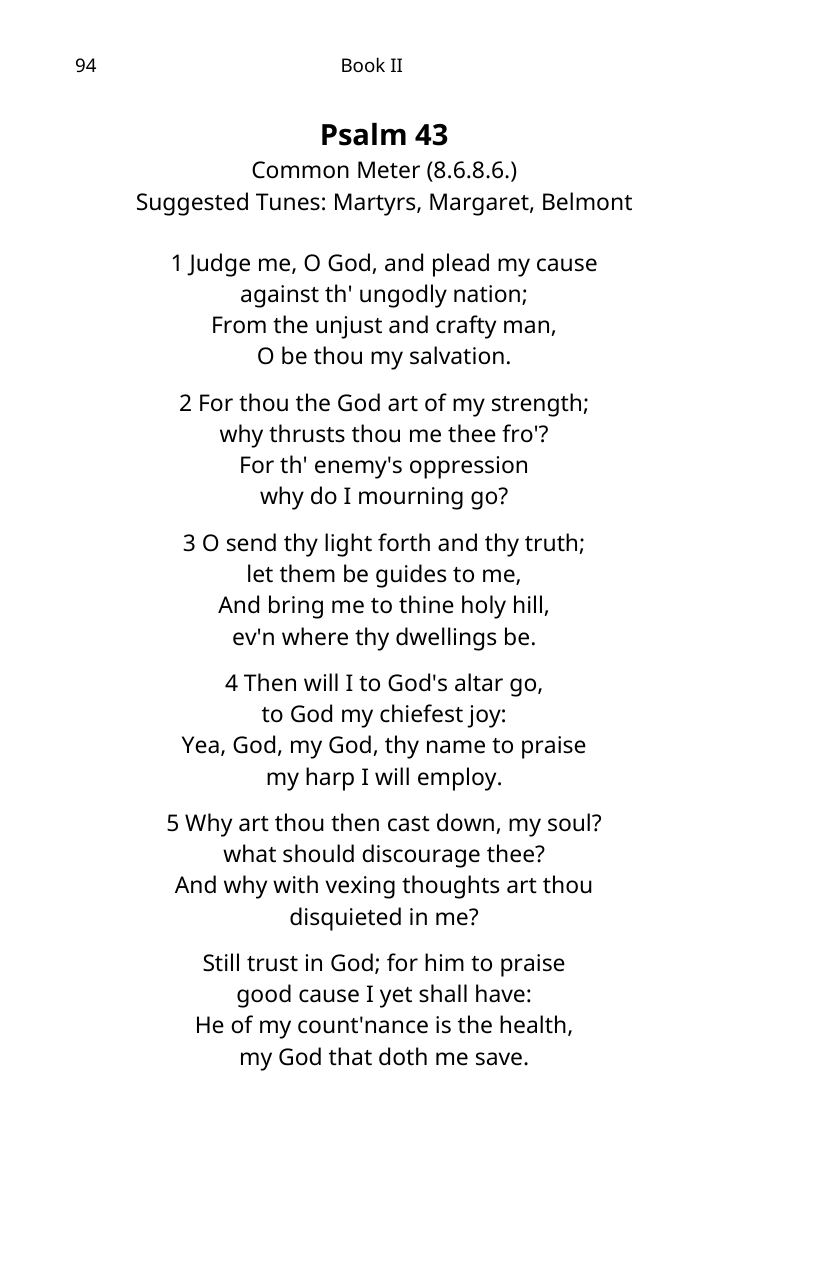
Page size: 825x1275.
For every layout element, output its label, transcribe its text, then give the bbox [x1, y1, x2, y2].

text 5 Why art thou then cast down, my soul? what should discourage thee? And why with vexing thoughts art thou disquieted in me? [75, 807, 693, 932]
text Still trust in God; for him to praise good cause I yet shall have: He of my count'nance is the health, my God that doth me save. [75, 947, 693, 1072]
text Suggested Tunes: Martyrs, Margaret, Belmont [75, 186, 693, 217]
text 2 For thou the God art of my strength; why thrusts thou me thee fro'? For th' enemy's oppression why do I mourning go? [75, 387, 693, 512]
subtitle Common Meter (8.6.8.6.) [75, 154, 693, 186]
subtitle Psalm 43 [75, 112, 693, 154]
text 3 O send thy light forth and thy truth; let them be guides to me, And bring me to thine holy hill, ev'n where thy dwellings be. [75, 527, 693, 652]
text 4 Then will I to God's altar go, to God my chiefest joy: Yea, God, my God, thy name to praise my harp I will employ. [75, 667, 693, 792]
text 1 Judge me, O God, and plead my cause against th' ungodly nation; From the unjust and crafty man, O be thou my salvation. [75, 247, 693, 372]
